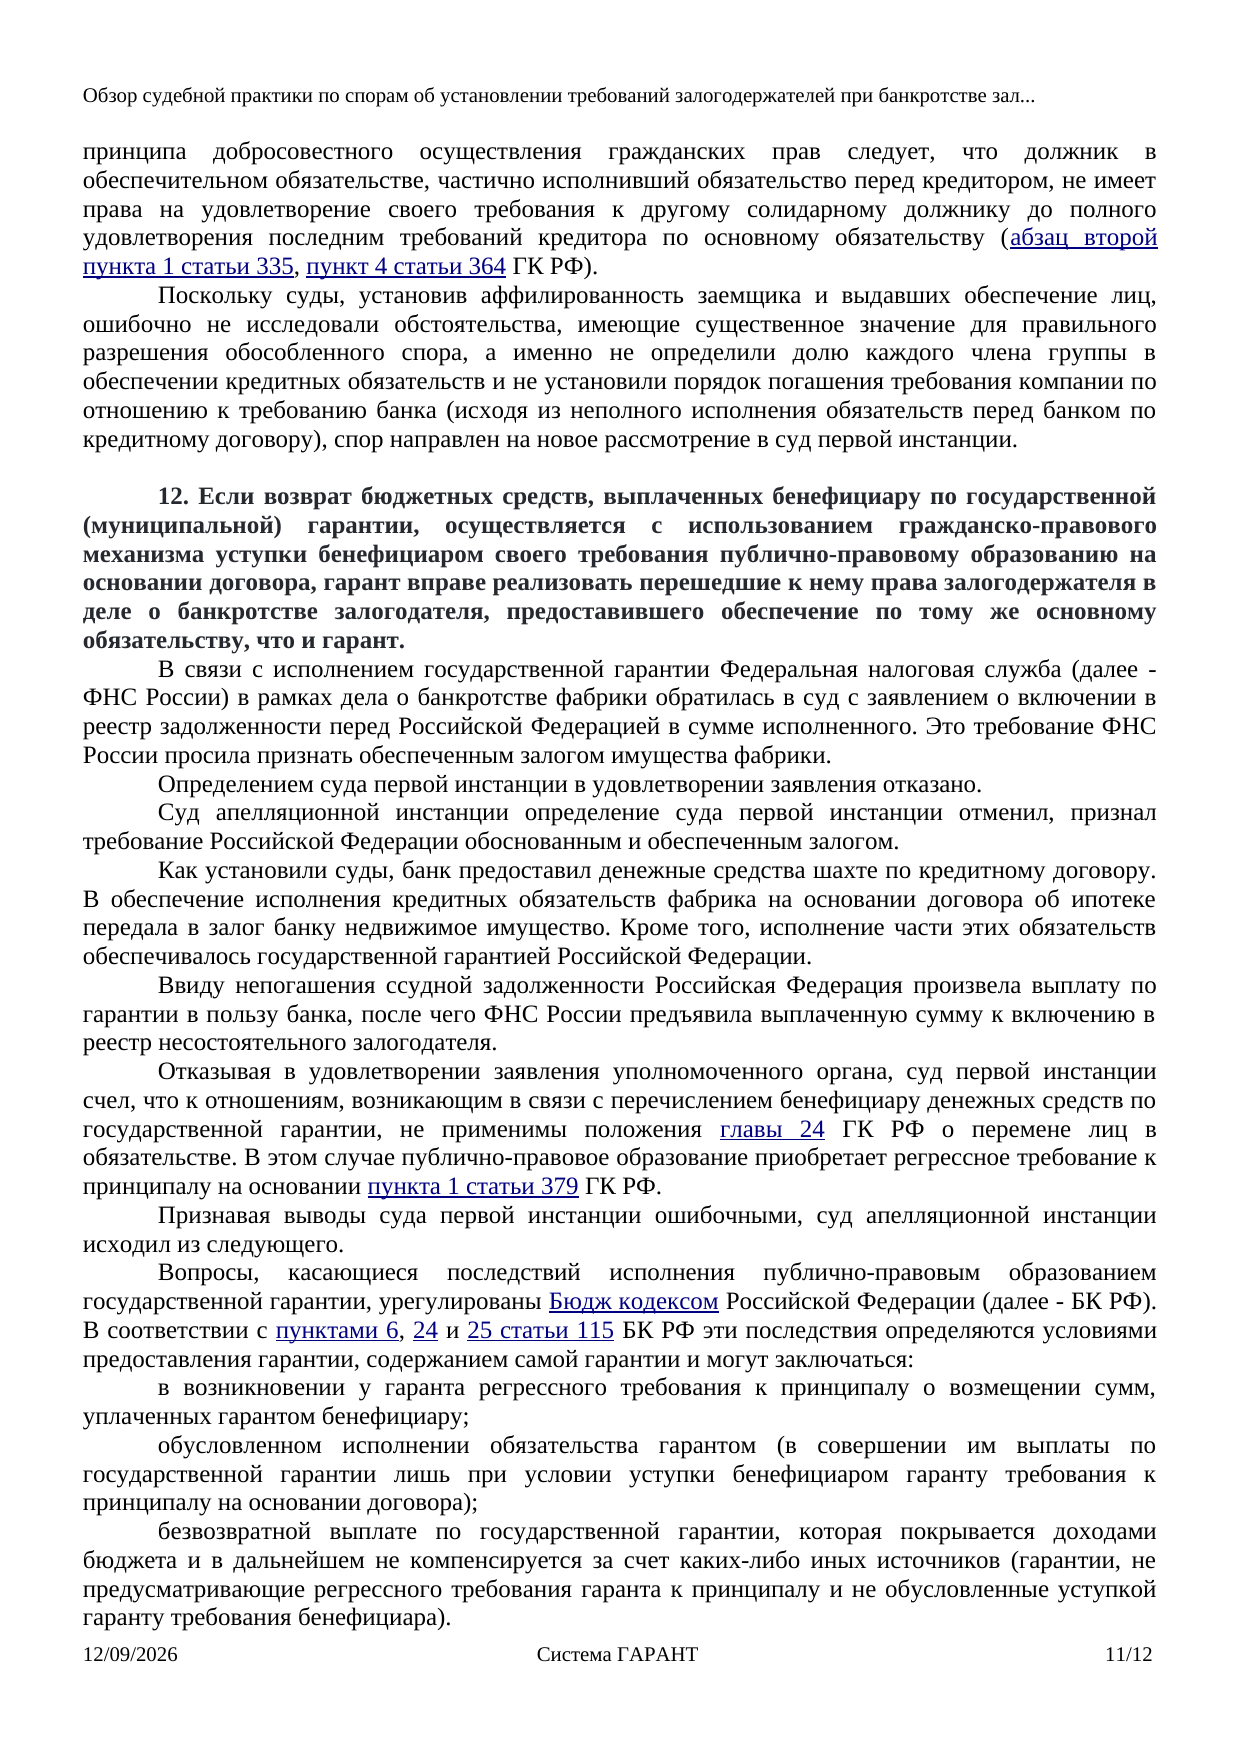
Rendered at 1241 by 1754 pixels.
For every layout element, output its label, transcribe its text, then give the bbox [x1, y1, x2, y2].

text Вопросы, касающиеся последствий исполнения публично-правовым образованием государственной гарантии, урегулированы Бюдж кодексом Российской Федерации (далее - БК РФ). В соответствии с пунктами 6, 24 и 25 статьи 115 БК РФ эти последствия определяются условиями предоставления гарантии, содержанием самой гарантии и могут заключаться: [83, 1257, 1157, 1372]
text В связи с исполнением государственной гарантии Федеральная налоговая служба (далее - ФНС России) в рамках дела о банкротстве фабрики обратилась в суд с заявлением о включении в реестр задолженности перед Российской Федерацией в сумме исполненного. Это требование ФНС России просила признать обеспеченным залогом имущества фабрики. [83, 654, 1157, 769]
text Определением суда первой инстанции в удовлетворении заявления отказано. [83, 769, 1157, 797]
text Поскольку суды, установив аффилированность заемщика и выдавших обеспечение лиц, ошибочно не исследовали обстоятельства, имеющие существенное значение для правильного разрешения обособленного спора, а именно не определили долю каждого члена группы в обеспечении кредитных обязательств и не установили порядок погашения требования компании по отношению к требованию банка (исходя из неполного исполнения обязательств перед банком по кредитному договору), спор направлен на новое рассмотрение в суд первой инстанции. [83, 280, 1157, 452]
text безвозвратной выплате по государственной гарантии, которая покрывается доходами бюджета и в дальнейшем не компенсируется за счет каких-либо иных источников (гарантии, не предусматривающие регрессного требования гаранта к принципалу и не обусловленные уступкой гаранту требования бенефициара). [83, 1516, 1157, 1631]
text Ввиду непогашения ссудной задолженности Российская Федерация произвела выплату по гарантии в пользу банка, после чего ФНС России предъявила выплаченную сумму к включению в реестр несостоятельного залогодателя. [83, 970, 1157, 1056]
text обусловленном исполнении обязательства гарантом (в совершении им выплаты по государственной гарантии лишь при условии уступки бенефициаром гаранту требования к принципалу на основании договора); [83, 1430, 1157, 1516]
text Признавая выводы суда первой инстанции ошибочными, суд апелляционной инстанции исходил из следующего. [83, 1200, 1157, 1257]
text Суд апелляционной инстанции определение суда первой инстанции отменил, признал требование Российской Федерации обоснованным и обеспеченным залогом. [83, 797, 1157, 855]
text в возникновении у гаранта регрессного требования к принципалу о возмещении сумм, уплаченных гарантом бенефициару; [83, 1372, 1157, 1430]
text Как установили суды, банк предоставил денежные средства шахте по кредитному договору. В обеспечение исполнения кредитных обязательств фабрика на основании договора об ипотеке передала в залог банку недвижимое имущество. Кроме того, исполнение части этих обязательств обеспечивалось государственной гарантией Российской Федерации. [83, 855, 1157, 970]
text Отказывая в удовлетворении заявления уполномоченного органа, суд первой инстанции счел, что к отношениям, возникающим в связи с перечислением бенефициару денежных средств по государственной гарантии, не применимы положения главы 24 ГК РФ о перемене лиц в обязательстве. В этом случае публично-правовое образование приобретает регрессное требование к принципалу на основании пункта 1 статьи 379 ГК РФ. [83, 1056, 1157, 1200]
text 12. Если возврат бюджетных средств, выплаченных бенефициару по государственной (муниципальной) гарантии, осуществляется с использованием гражданско-правового механизма уступки бенефициаром своего требования публично-правовому образованию на основании договора, гарант вправе реализовать перешедшие к нему права залогодержателя в деле о банкротстве залогодателя, предоставившего обеспечение по тому же основному обязательству, что и гарант. [83, 481, 1157, 654]
text принципа добросовестного осуществления гражданских прав следует, что должник в обеспечительном обязательстве, частично исполнивший обязательство перед кредитором, не имеет права на удовлетворение своего требования к другому солидарному должнику до полного удовлетворения последним требований кредитора по основному обязательству (абзац второй пункта 1 статьи 335, пункт 4 статьи 364 ГК РФ). [83, 136, 1157, 280]
